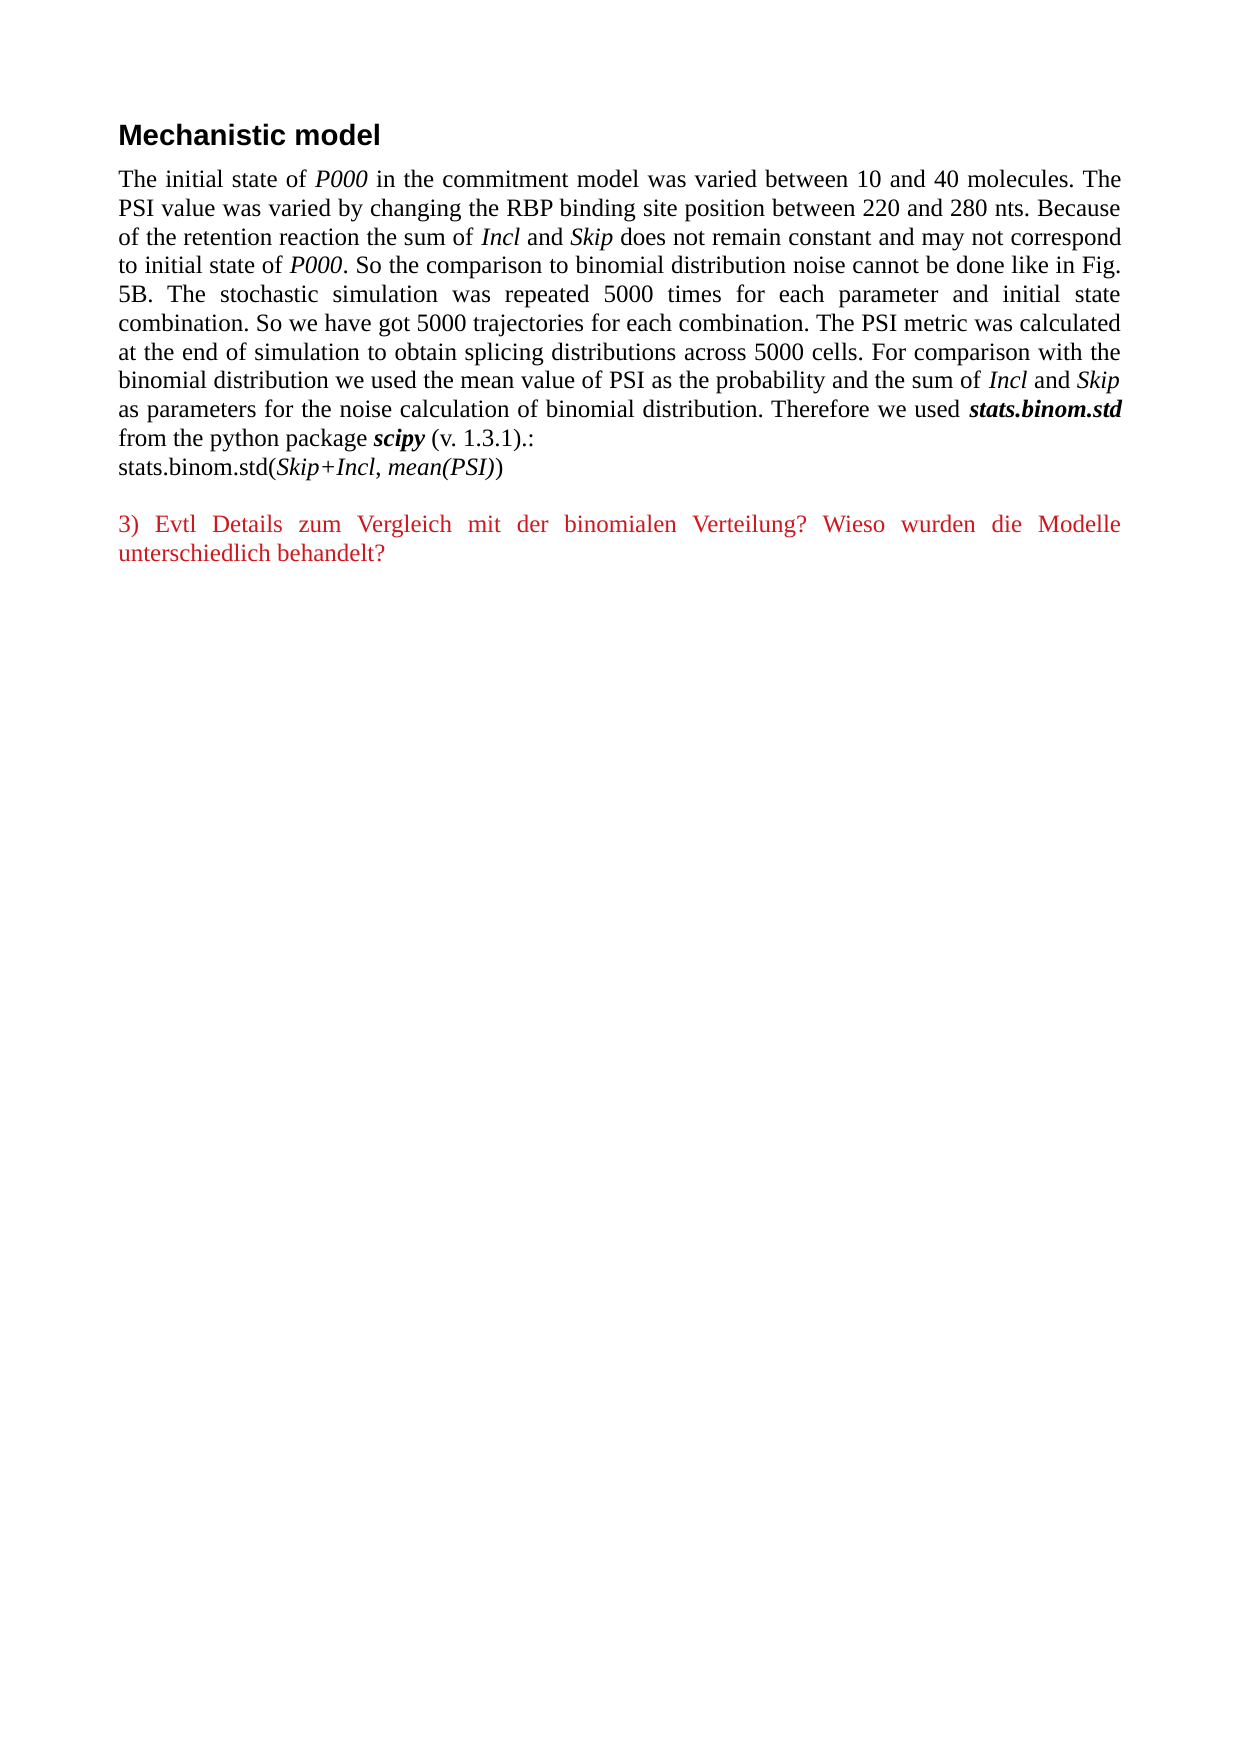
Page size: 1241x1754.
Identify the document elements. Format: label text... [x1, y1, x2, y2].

text 3) Evtl Details zum Vergleich mit der binomialen Verteilung? Wieso wurden die Modelle unterschiedlich behandelt? [118, 509, 1122, 567]
text stats.binom.std(Skip+Incl, mean(PSI)) [118, 452, 1122, 481]
subtitle Mechanistic model [118, 118, 1122, 152]
text The initial state of P000 in the commitment model was varied between 10 and 40 molecules. The PSI value was varied by changing the RBP binding site position between 220 and 280 nts. Because of the retention reaction the sum of Incl and Skip does not remain constant and may not correspond to initial state of P000. So the comparison to binomial distribution noise cannot be done like in Fig. 5B. The stochastic simulation was repeated 5000 times for each parameter and initial state combination. So we have got 5000 trajectories for each combination. The PSI metric was calculated at the end of simulation to obtain splicing distributions across 5000 cells. For comparison with the binomial distribution we used the mean value of PSI as the probability and the sum of Incl and Skip as parameters for the noise calculation of binomial distribution. Therefore we used stats.binom.std from the python package scipy (v. 1.3.1).: [118, 164, 1122, 452]
